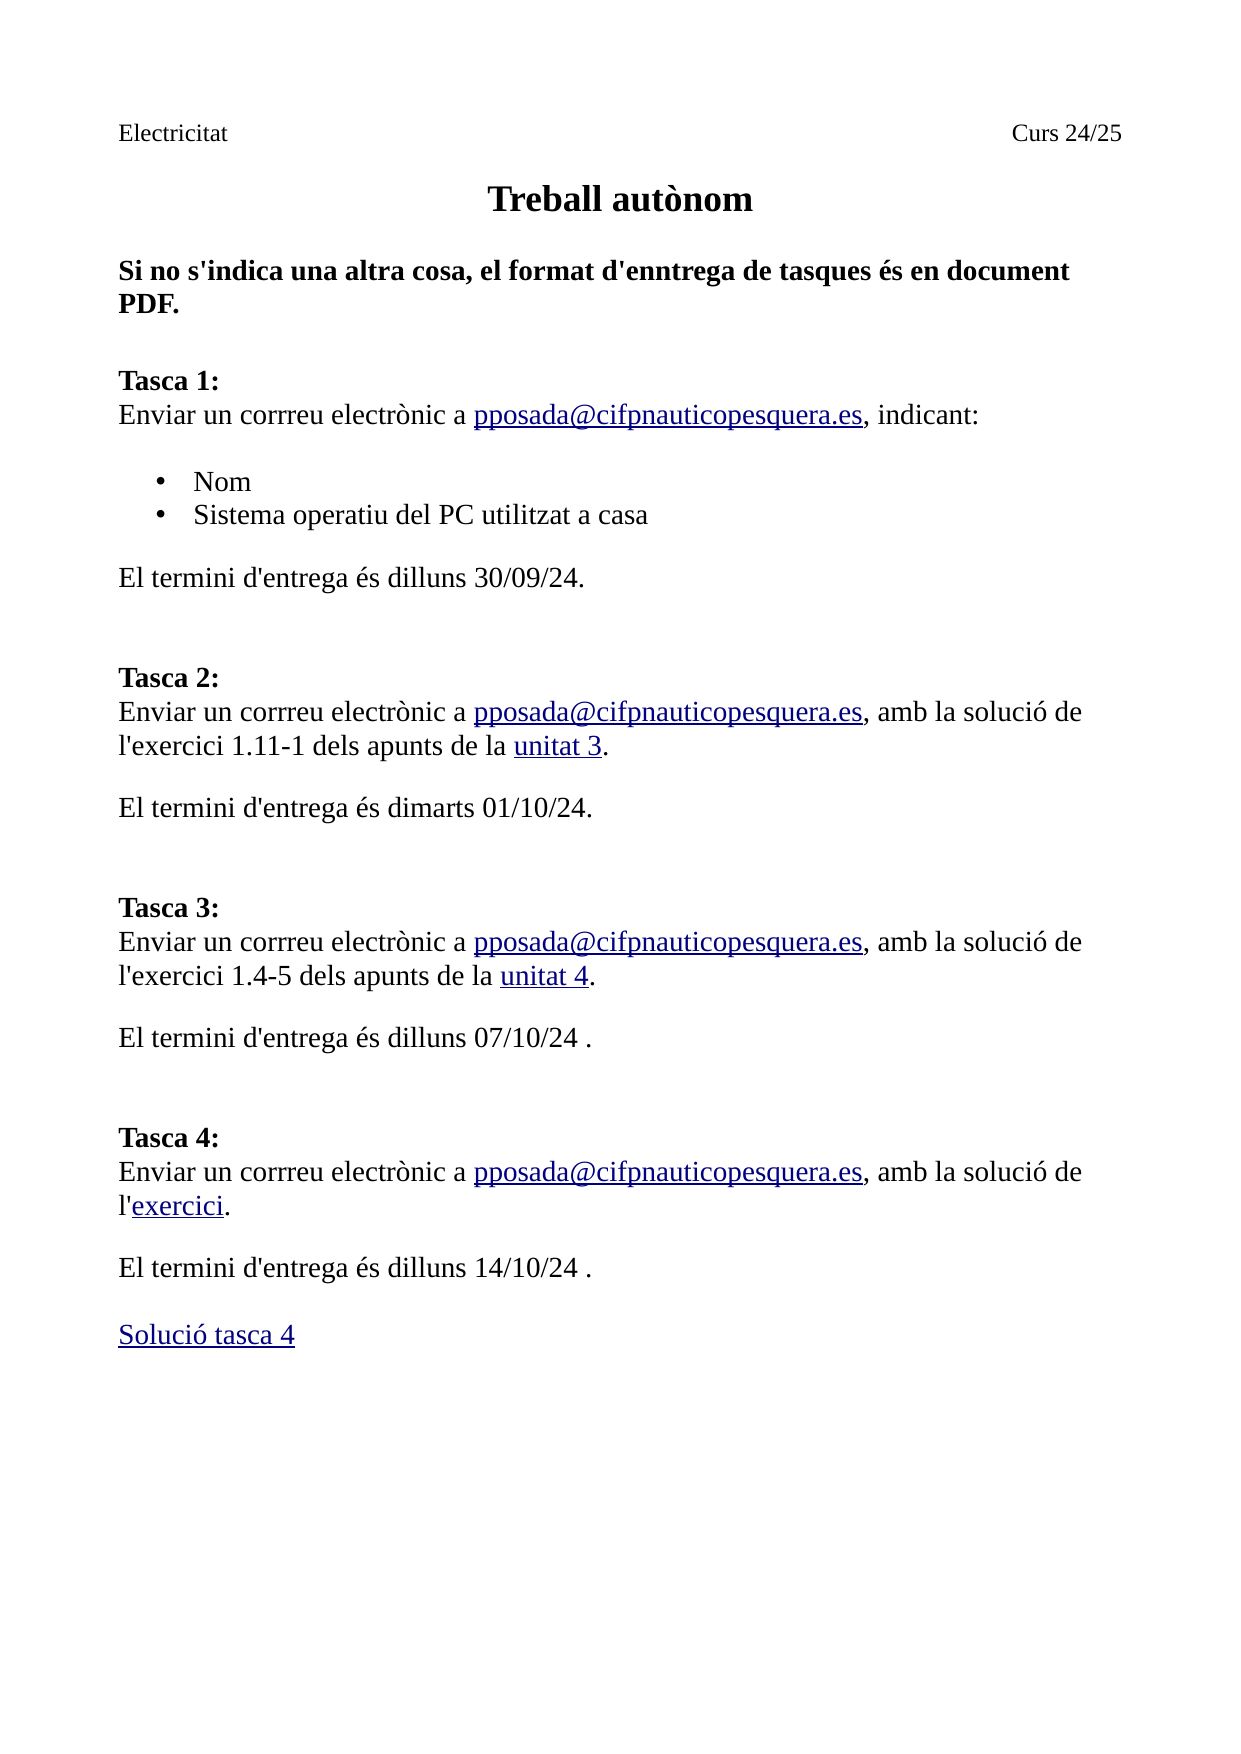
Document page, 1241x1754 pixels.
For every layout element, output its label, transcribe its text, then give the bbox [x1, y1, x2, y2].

text Tasca 4: [118, 1121, 1122, 1154]
text Tasca 3: [118, 891, 1122, 924]
text El termini d'entrega és dilluns 30/09/24. [118, 560, 1122, 593]
text Enviar un corrreu electrònic a pposada@cifpnauticopesquera.es, amb la solució de l'exercici. [118, 1154, 1122, 1221]
text Tasca 1: [118, 363, 1122, 397]
list Sistema operatiu del PC utilitzat a casa [156, 497, 1122, 531]
text El termini d'entrega és dilluns 07/10/24 . [118, 1020, 1122, 1053]
text Enviar un corrreu electrònic a pposada@cifpnauticopesquera.es, amb la solució de l'exercici 1.4-5 dels apunts de la unitat 4. [118, 924, 1122, 991]
text El termini d'entrega és dimarts 01/10/24. [118, 790, 1122, 823]
text Enviar un corrreu electrònic a pposada@cifpnauticopesquera.es, amb la solució de l'exercici 1.11-1 dels apunts de la unitat 3. [118, 694, 1122, 761]
text Enviar un corrreu electrònic a pposada@cifpnauticopesquera.es, indicant: [118, 397, 1122, 430]
text Treball autònom [118, 176, 1122, 219]
list Nom [156, 464, 1122, 497]
text El termini d'entrega és dilluns 14/10/24 . [118, 1250, 1122, 1283]
text Tasca 2: [118, 661, 1122, 694]
text Si no s'indica una altra cosa, el format d'enntrega de tasques és en document PDF. [118, 253, 1122, 320]
text Solució tasca 4 [118, 1317, 1122, 1351]
